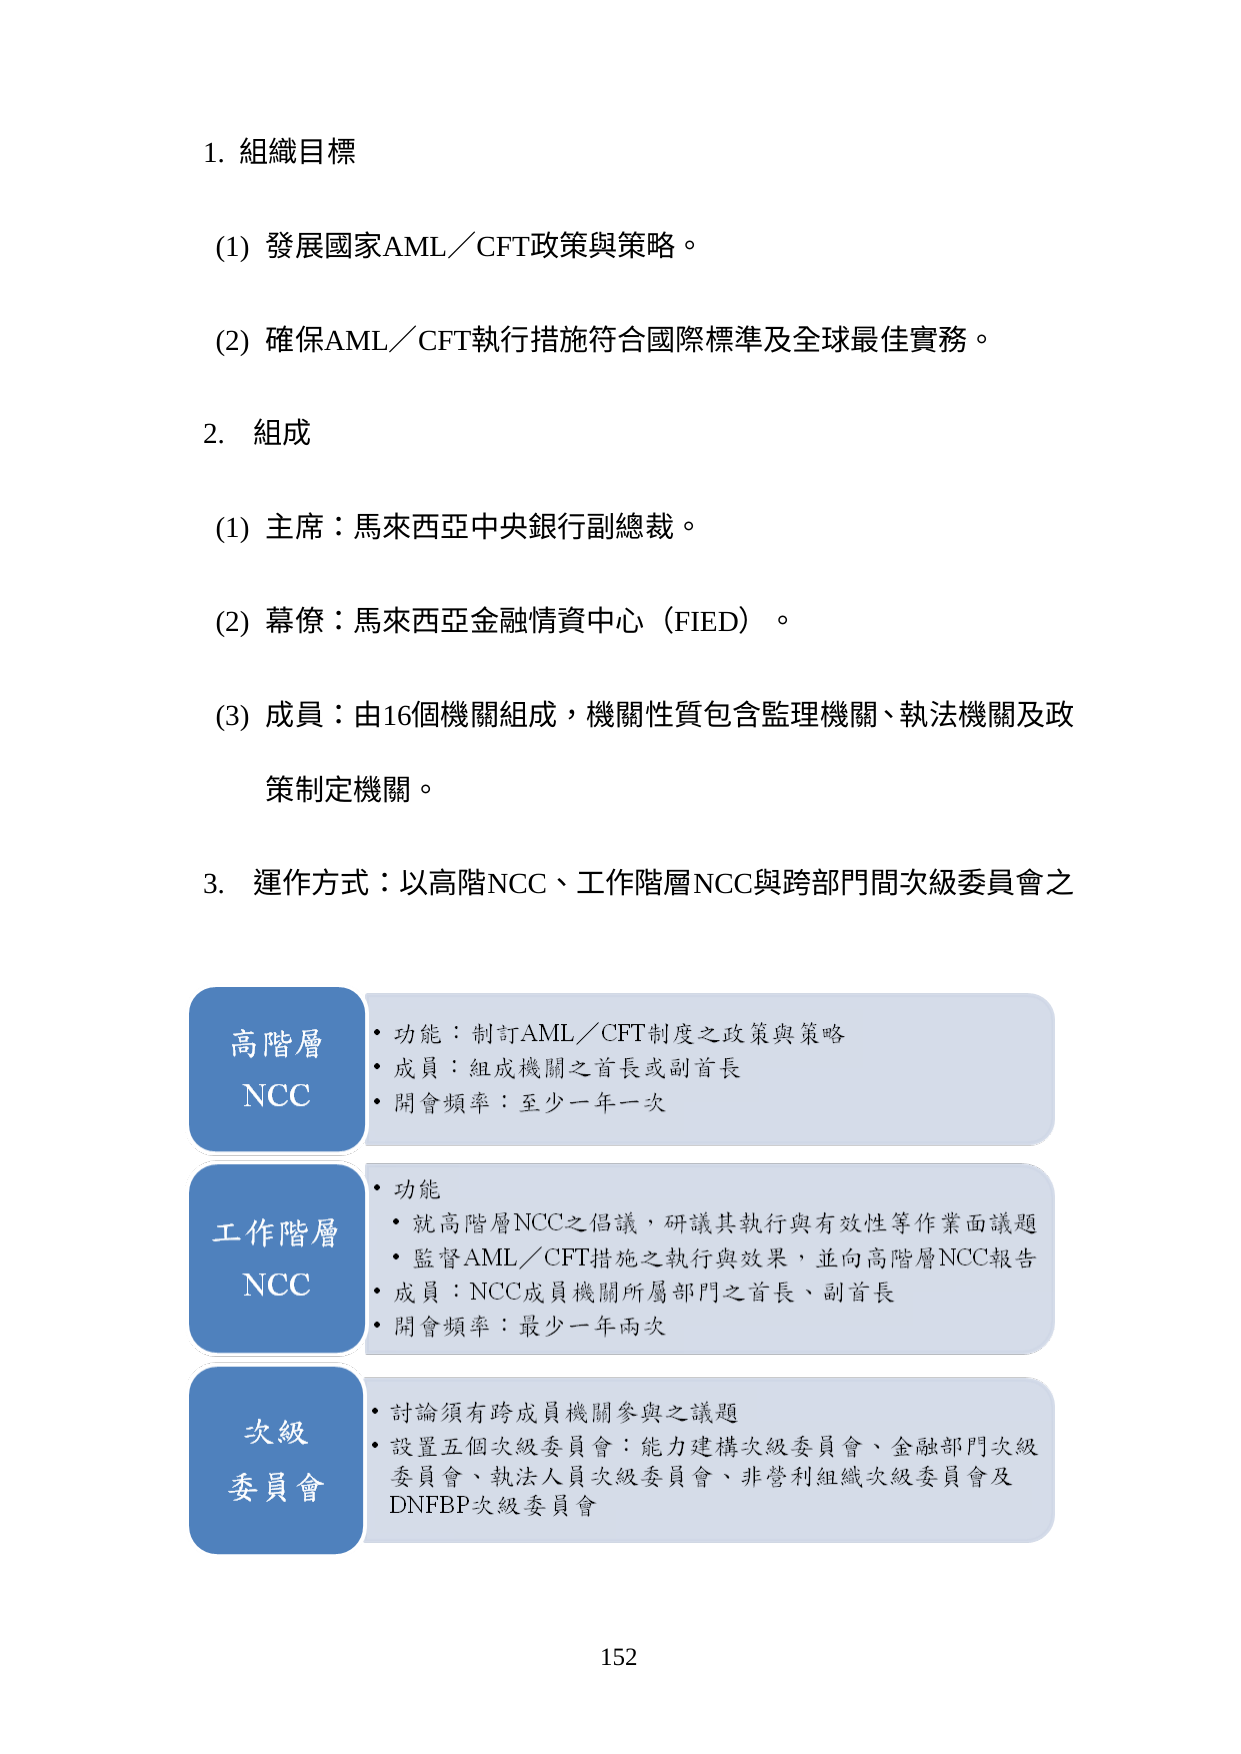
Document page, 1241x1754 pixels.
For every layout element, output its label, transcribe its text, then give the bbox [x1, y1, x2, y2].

list 發展國家AML／CFT政策與策略。 [215, 206, 1075, 281]
list 確保AML／CFT執行措施符合國際標準及全球最佳實務。 [215, 300, 1075, 375]
list 成員：由16個機關組成，機關性質包含監理機關、執法機關及政策制定機關。 [215, 675, 1075, 825]
picture [183, 983, 1057, 1557]
list 主席：馬來西亞中央銀行副總裁。 [215, 487, 1075, 562]
list 組織目標 [203, 112, 1075, 187]
list 運作方式：以高階NCC、工作階層NCC與跨部門間次級委員會之 [203, 843, 1075, 918]
list 組成 [203, 393, 1075, 468]
list 幕僚：馬來西亞金融情資中心（FIED）。 [215, 581, 1075, 656]
